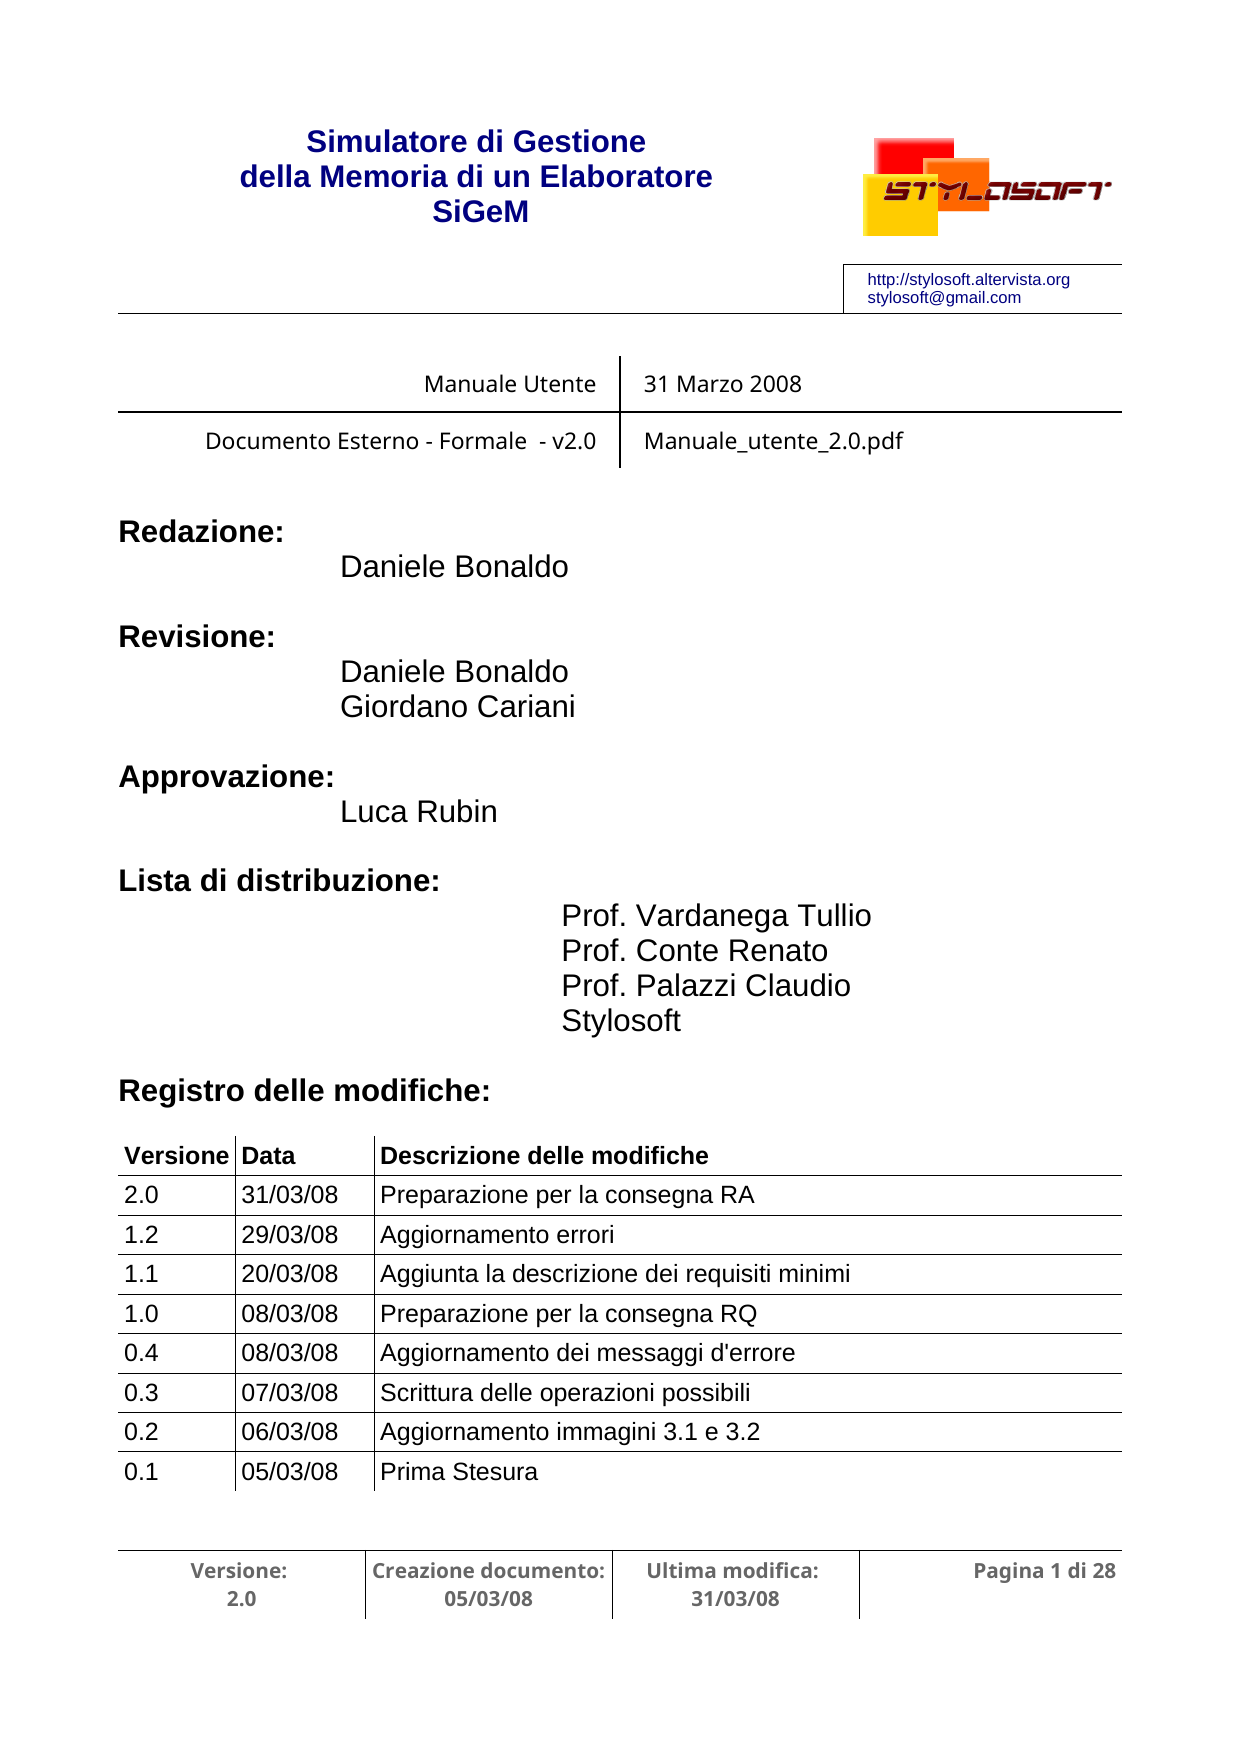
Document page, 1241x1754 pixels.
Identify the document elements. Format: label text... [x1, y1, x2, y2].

table_header 31 Marzo 2008 [621, 356, 1122, 411]
text Prof. Conte Renato [118, 933, 1122, 968]
table_cell Manuale_utente_2.0.pdf [621, 413, 1122, 468]
table_cell 0.4 [118, 1334, 235, 1372]
table_cell 05/03/08 [236, 1452, 374, 1491]
table_cell Prima Stesura [375, 1452, 1122, 1491]
text Redazione: [118, 514, 1122, 549]
table_cell 08/03/08 [236, 1334, 374, 1372]
table_cell 1.2 [118, 1216, 235, 1254]
table_cell 1.1 [118, 1255, 235, 1293]
table_cell 1.0 [118, 1295, 235, 1333]
table_header Descrizione delle modifiche [375, 1136, 1122, 1175]
text Giordano Cariani [118, 689, 1122, 724]
table_cell 0.1 [118, 1452, 235, 1491]
table_cell Aggiunta la descrizione dei requisiti minimi [375, 1255, 1122, 1293]
table_cell Aggiornamento immagini 3.1 e 3.2 [375, 1413, 1122, 1451]
table_cell 31/03/08 [236, 1176, 374, 1214]
table_header Data [236, 1136, 374, 1175]
picture [848, 123, 1117, 247]
table_cell Preparazione per la consegna RQ [375, 1295, 1122, 1333]
table_cell Aggiornamento errori [375, 1216, 1122, 1254]
text Stylosoft [118, 1003, 1122, 1038]
text Approvazione: [118, 759, 1122, 794]
table_cell Preparazione per la consegna RA [375, 1176, 1122, 1214]
text Daniele Bonaldo [118, 654, 1122, 689]
text Revisione: [118, 619, 1122, 654]
text Daniele Bonaldo [118, 549, 1122, 584]
table_cell 29/03/08 [236, 1216, 374, 1254]
table_cell 08/03/08 [236, 1295, 374, 1333]
table_cell 2.0 [118, 1176, 235, 1214]
table_cell 06/03/08 [236, 1413, 374, 1451]
table_header Versione [118, 1136, 235, 1175]
text Prof. Vardanega Tullio [118, 898, 1122, 933]
table_cell 07/03/08 [236, 1374, 374, 1412]
table_cell 20/03/08 [236, 1255, 374, 1293]
text Luca Rubin [118, 794, 1122, 829]
table_cell Documento Esterno - Formale - v2.0 [118, 413, 619, 468]
text Lista di distribuzione: [118, 863, 1122, 898]
table_cell Scrittura delle operazioni possibili [375, 1374, 1122, 1412]
table_cell 0.2 [118, 1413, 235, 1451]
table_cell 0.3 [118, 1374, 235, 1412]
table_cell Aggiornamento dei messaggi d'errore [375, 1334, 1122, 1372]
table_header Manuale Utente [118, 356, 619, 411]
text Prof. Palazzi Claudio [118, 968, 1122, 1003]
text Registro delle modifiche: [118, 1073, 1122, 1108]
